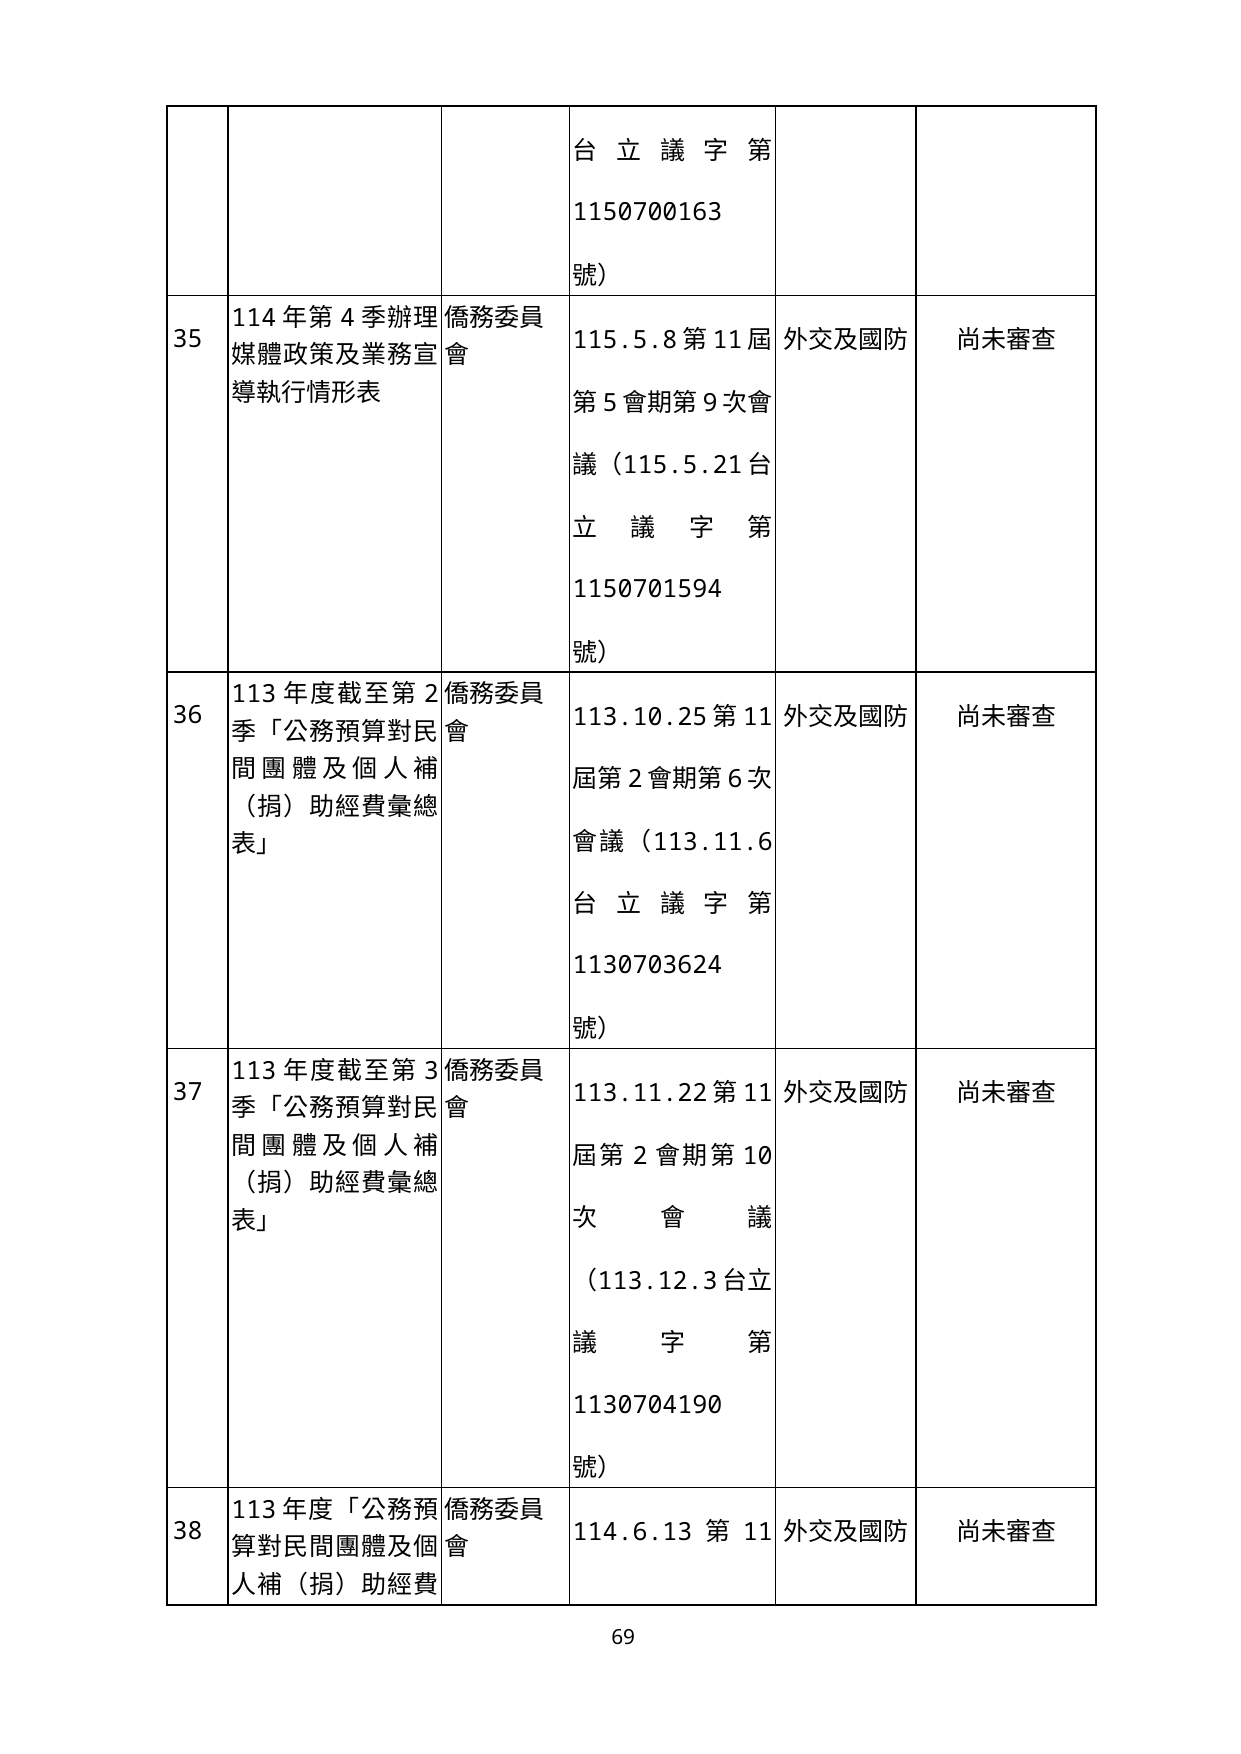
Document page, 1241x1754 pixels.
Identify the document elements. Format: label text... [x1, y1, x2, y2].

table_cell 外交及國防 [776, 1488, 915, 1604]
table_cell 尚未審查 [917, 296, 1095, 671]
table_cell 113.11.22第11屆第2會期第10次會議（113.12.3台立議字第1130704190號） [570, 1049, 775, 1487]
table_cell 尚未審查 [917, 673, 1095, 1048]
table_cell 僑務委員會 [442, 1049, 569, 1487]
table_cell 113年度「公務預算對民間團體及個人補（捐）助經費 [229, 1488, 441, 1604]
table_cell [776, 107, 915, 294]
table_cell [168, 1488, 227, 1604]
table_cell 外交及國防 [776, 673, 915, 1048]
table_cell 台立議字第1150700163號） [570, 107, 775, 294]
table_cell 113年度截至第3季「公務預算對民間團體及個人補（捐）助經費彙總表」 [229, 1049, 441, 1487]
table_cell [168, 673, 227, 1048]
table_cell 114.6.13第11 [570, 1488, 775, 1604]
table_cell 尚未審查 [917, 1488, 1095, 1604]
table_cell [168, 1049, 227, 1487]
table_cell 僑務委員會 [442, 296, 569, 671]
table_cell 尚未審查 [917, 1049, 1095, 1487]
table_cell [229, 107, 441, 294]
table_cell 115.5.8第11屆第5會期第9次會議（115.5.21台立議字第1150701594號） [570, 296, 775, 671]
table_cell 114年第4季辦理媒體政策及業務宣導執行情形表 [229, 296, 441, 671]
table_cell 113年度截至第2季「公務預算對民間團體及個人補（捐）助經費彙總表」 [229, 673, 441, 1048]
table_cell 113.10.25第11屆第2會期第6次會議（113.11.6台立議字第1130703624號） [570, 673, 775, 1048]
table_cell [917, 107, 1095, 294]
table_cell 外交及國防 [776, 1049, 915, 1487]
table_cell [442, 107, 569, 294]
table_cell [168, 107, 227, 294]
table_cell 僑務委員會 [442, 673, 569, 1048]
table_cell 僑務委員會 [442, 1488, 569, 1604]
table_cell [168, 296, 227, 671]
table_cell 外交及國防 [776, 296, 915, 671]
